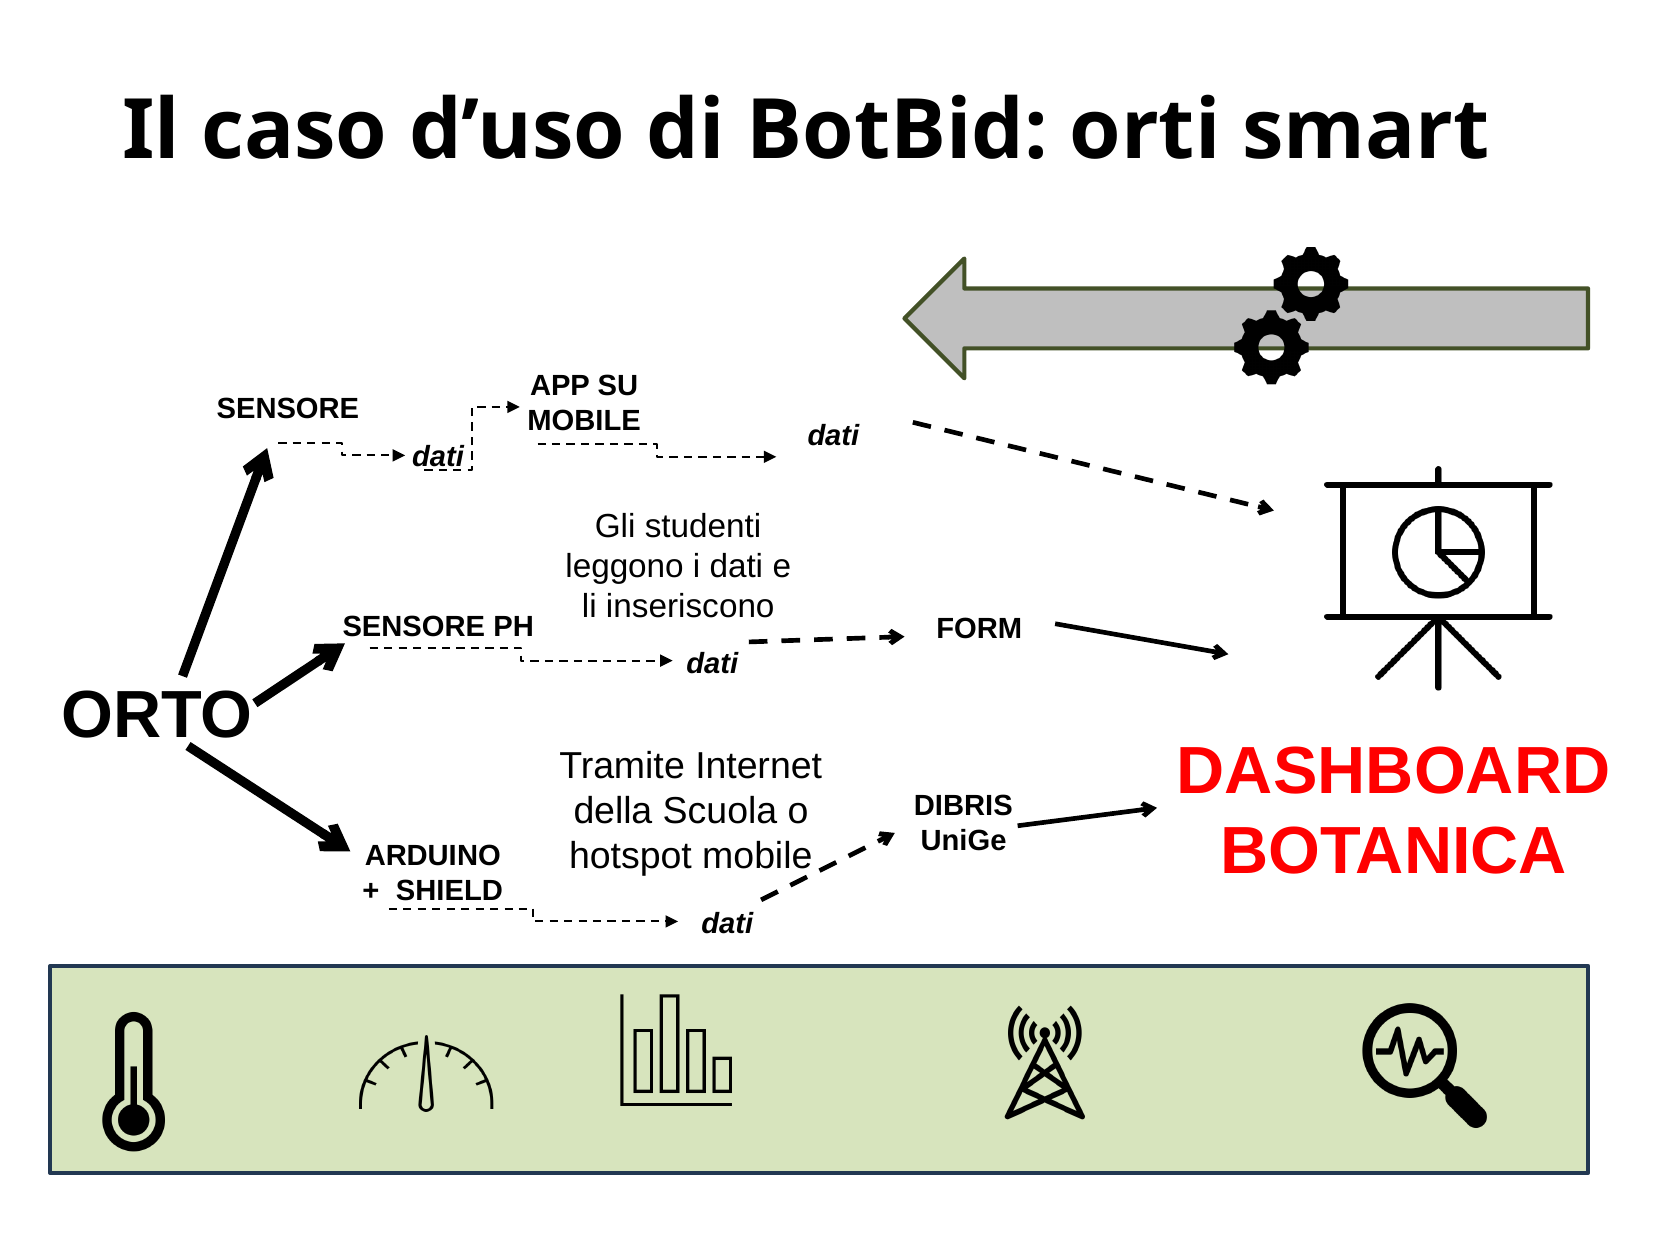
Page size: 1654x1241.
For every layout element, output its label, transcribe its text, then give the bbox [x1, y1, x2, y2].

text_box [1375, 288, 1589, 349]
picture [1350, 990, 1501, 1141]
text_box dati [653, 636, 771, 687]
picture [1207, 232, 1375, 400]
text_box Il caso d’uso di BotBid: orti smart [122, 21, 1611, 229]
text_box dati [668, 897, 786, 948]
text_box Gli studenti leggono i dati e li inseriscono [539, 496, 818, 632]
text_box dati [379, 429, 497, 480]
text_box DIBRIS UniGe [850, 779, 1077, 865]
text_box ORTO [42, 663, 271, 759]
text_box APP SU MOBILE [509, 358, 659, 444]
picture [981, 996, 1107, 1129]
picture [351, 1006, 501, 1145]
text_box DASHBOARD BOTANICA [1157, 719, 1631, 895]
text_box SENSORE PH [325, 599, 552, 650]
text_box dati [774, 408, 892, 459]
text_box FORM [866, 601, 1093, 652]
text_box ARDUINO + SHIELD [319, 828, 546, 914]
picture [1290, 429, 1586, 724]
text_box Tramite Internet della Scuola o hotspot mobile [539, 733, 843, 884]
text_box [904, 258, 1207, 379]
text_box SENSORE [179, 382, 406, 468]
picture [597, 971, 755, 1129]
text_box [50, 966, 1589, 1173]
picture [58, 1006, 209, 1157]
